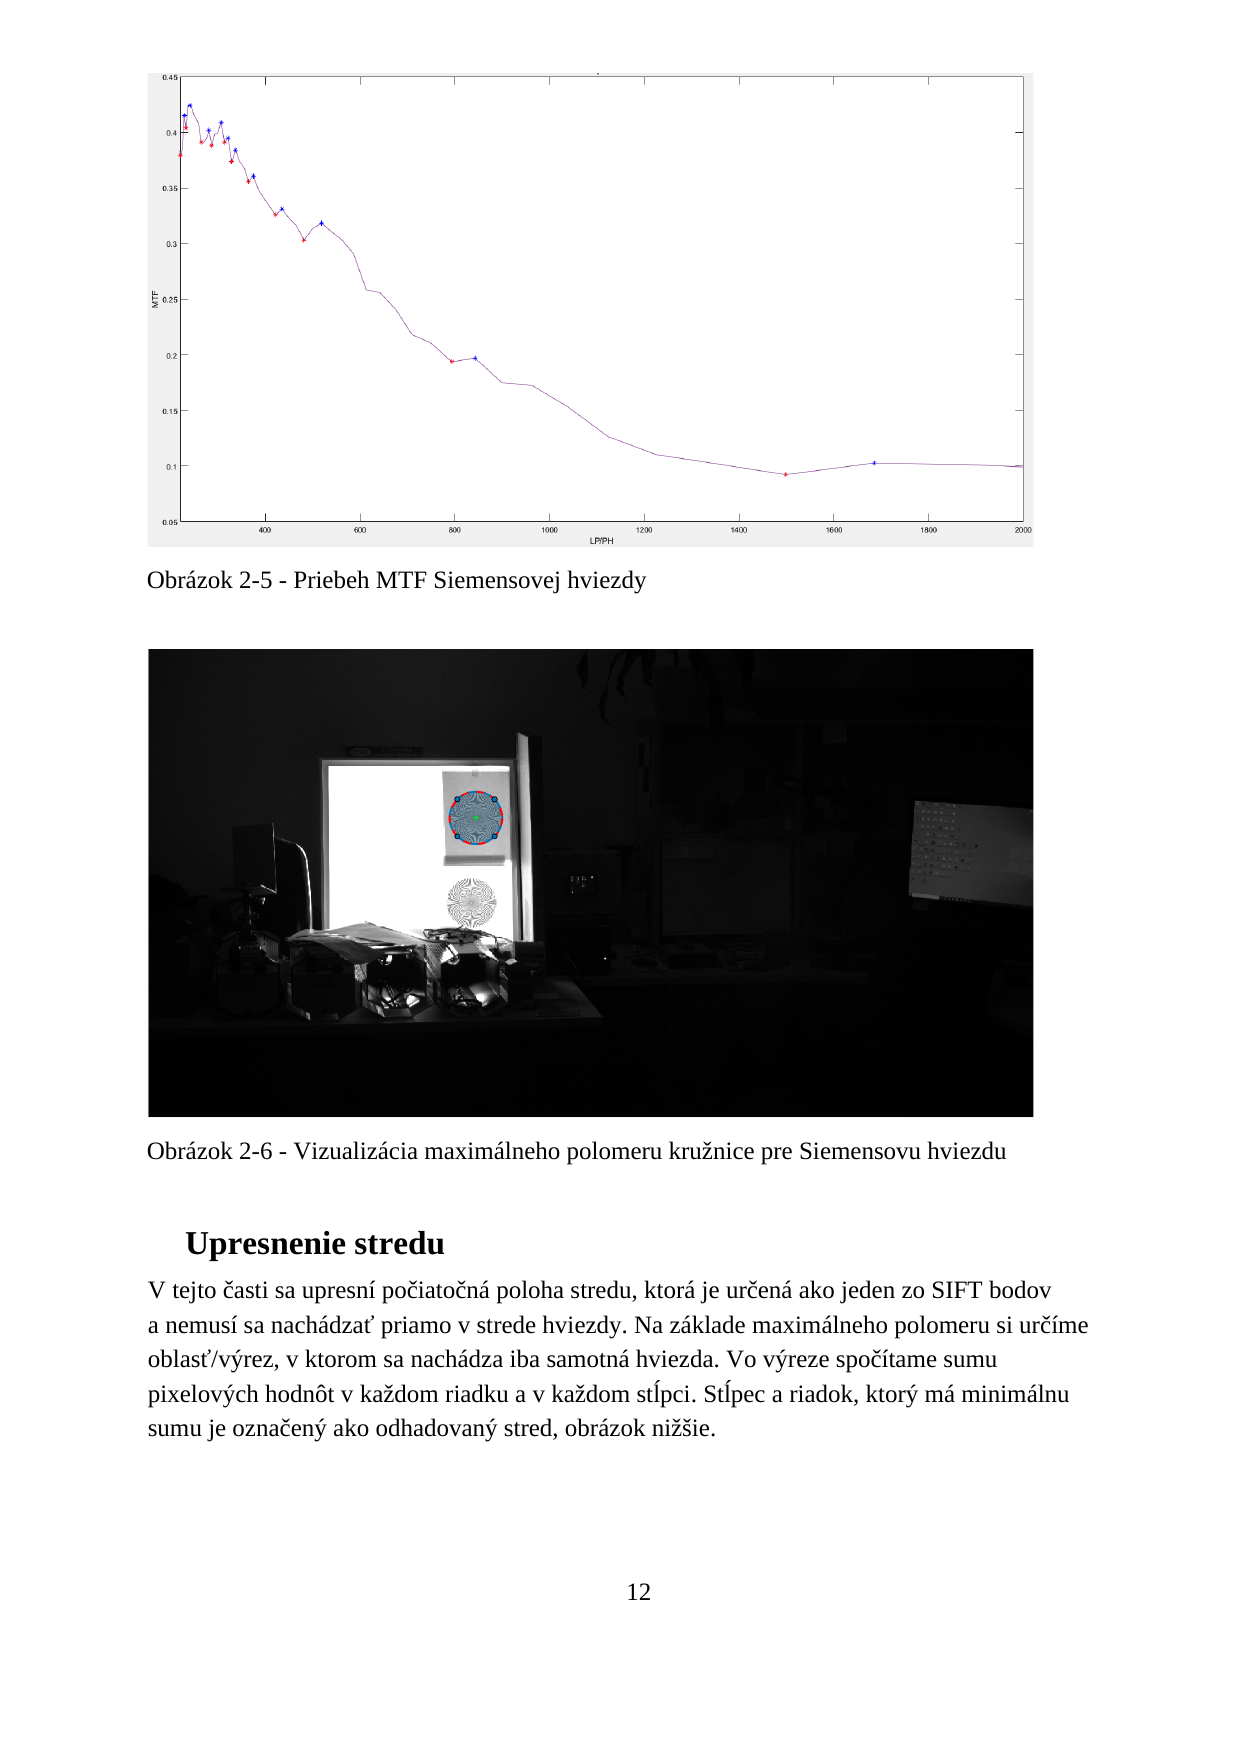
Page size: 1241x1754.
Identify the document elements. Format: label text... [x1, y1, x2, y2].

text Obrázok 2‑6 - Vizualizácia maximálneho polomeru kružnice pre Siemensovu hviezdu [147, 1136, 1092, 1165]
subtitle Upresnenie stredu [185, 1223, 1092, 1262]
text V tejto časti sa upresní počiatočná poloha stredu, ktorá je určená ako jeden zo SIFT bodov a nemusí sa nachádzať priamo v strede hviezdy. Na základe maximálneho polomeru si určíme oblasť/výrez, v ktorom sa nachádza iba samotná hviezda. Vo výreze spočítame sumu pixelových hodnôt v každom riadku a v každom stĺpci. Stĺpec a riadok, ktorý má minimálnu sumu je označený ako odhadovaný stred, obrázok nižšie. [148, 1275, 1092, 1442]
text Obrázok 2‑5 - Priebeh MTF Siemensovej hviezdy [147, 565, 1092, 594]
